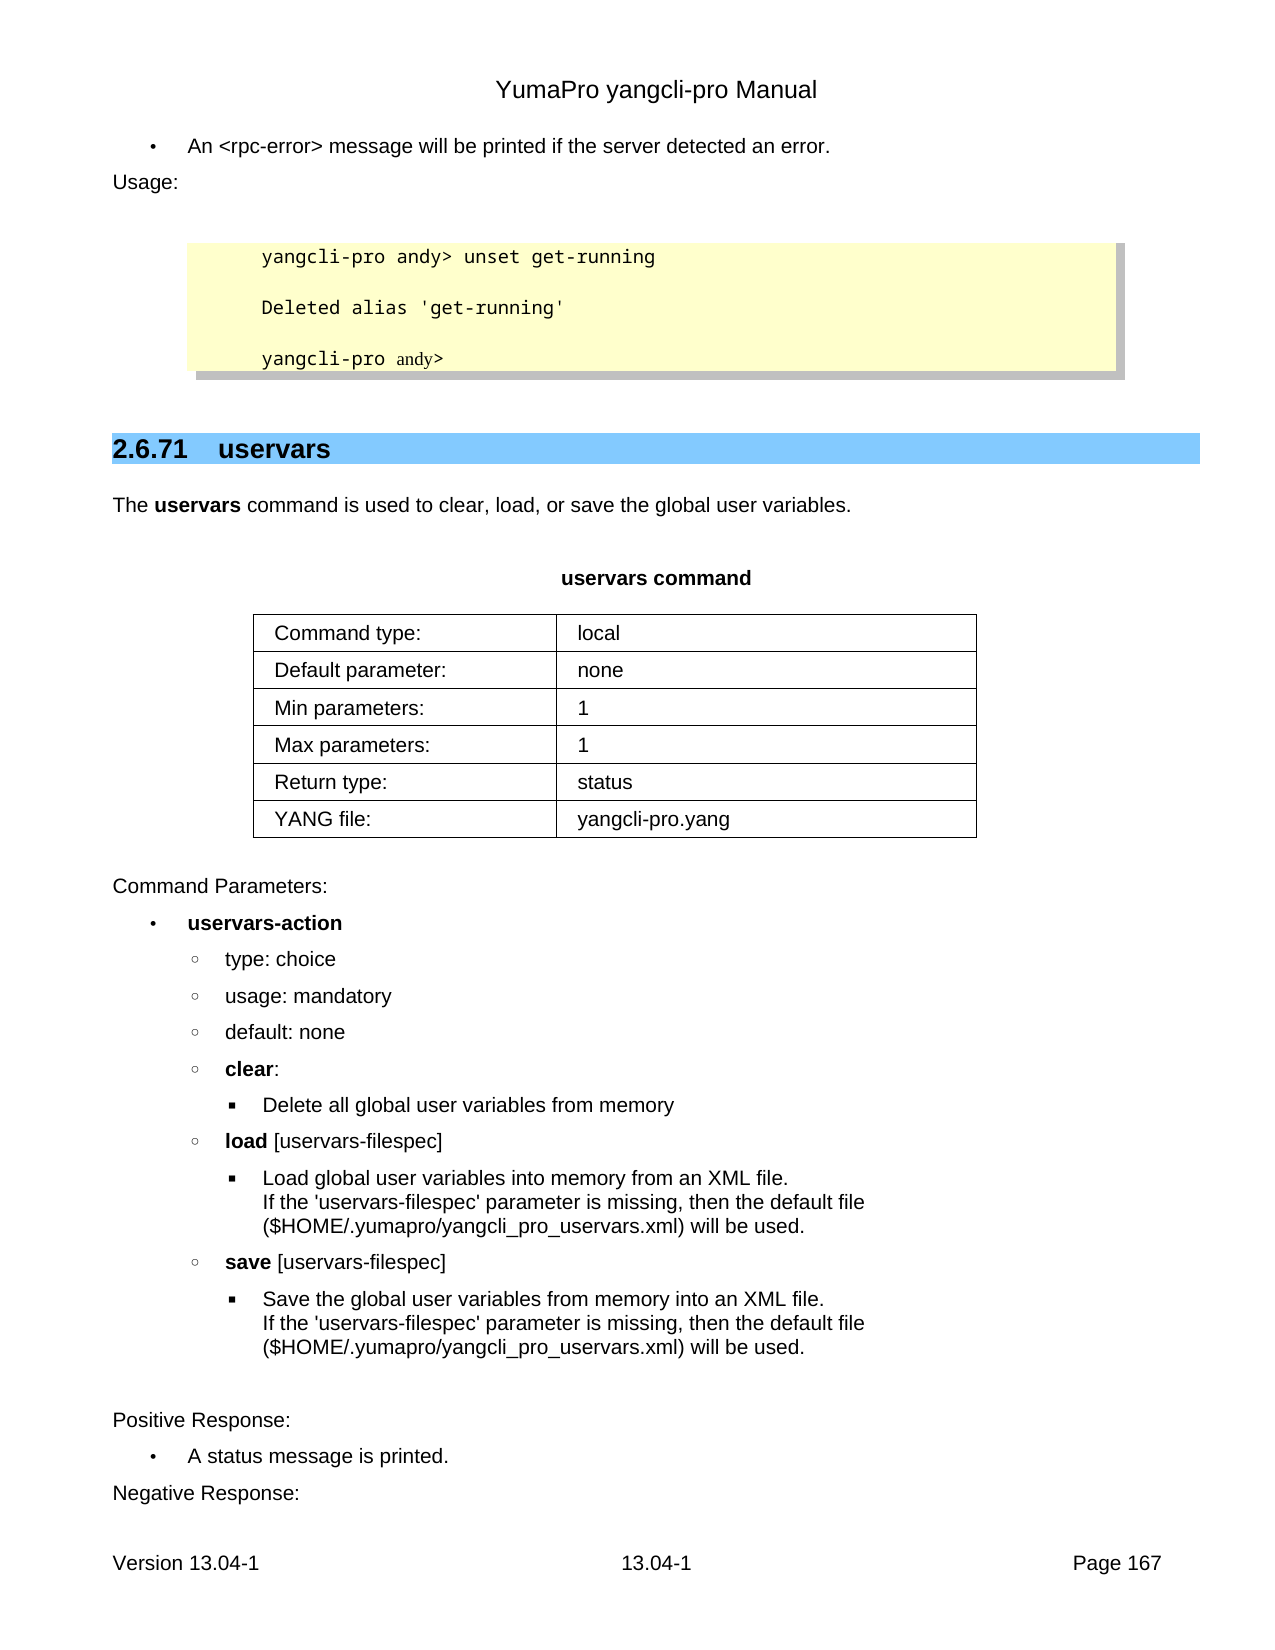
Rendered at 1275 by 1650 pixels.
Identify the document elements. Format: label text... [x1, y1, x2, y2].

table_cell status [557, 764, 976, 799]
text Negative Response: [112, 1480, 1200, 1504]
subtitle uservars command [127, 566, 1185, 590]
text yangcli-pro andy> [187, 345, 1116, 371]
list Delete all global user variables from memory [225, 1093, 1200, 1117]
list usage: mandatory [187, 983, 1200, 1007]
list uservars-action [150, 911, 1200, 934]
table_cell Return type: [254, 764, 556, 799]
text Usage: [112, 170, 1200, 194]
list default: none [187, 1020, 1200, 1044]
list load [uservars-filespec] [187, 1129, 1200, 1153]
text yangcli-pro andy> unset get-running [187, 243, 1116, 269]
list An <rpc-error> message will be printed if the server detected an error. [150, 134, 1200, 158]
table_cell Default parameter: [254, 652, 556, 688]
list clear: [187, 1056, 1200, 1080]
text The uservars command is used to clear, load, or save the global user variables. [112, 493, 1200, 517]
table_cell 1 [557, 726, 976, 762]
text Command Parameters: [112, 874, 1200, 898]
table_cell none [557, 652, 976, 688]
table_cell 1 [557, 689, 976, 725]
list Load global user variables into memory from an XML file. If the 'uservars-filespec' parameter is missing, then the default file ($HOME/.yumapro/yangcli_pro_uservars.xml) will be used. [225, 1166, 1200, 1238]
table_cell yangcli-pro.yang [557, 801, 976, 837]
table_cell YANG file: [254, 801, 556, 837]
list save [uservars-filespec] [187, 1250, 1200, 1274]
subtitle uservars [112, 433, 1200, 464]
table_cell Min parameters: [254, 689, 556, 725]
table_header local [557, 615, 976, 651]
list type: choice [187, 947, 1200, 971]
list A status message is printed. [150, 1444, 1200, 1468]
table_header Command type: [254, 615, 556, 651]
list Save the global user variables from memory into an XML file. If the 'uservars-filespec' parameter is missing, then the default file ($HOME/.yumapro/yangcli_pro_uservars.xml) will be used. [225, 1287, 1200, 1358]
text Deleted alias 'get-running' [187, 294, 1116, 320]
text Positive Response: [112, 1407, 1200, 1431]
table_cell Max parameters: [254, 726, 556, 762]
